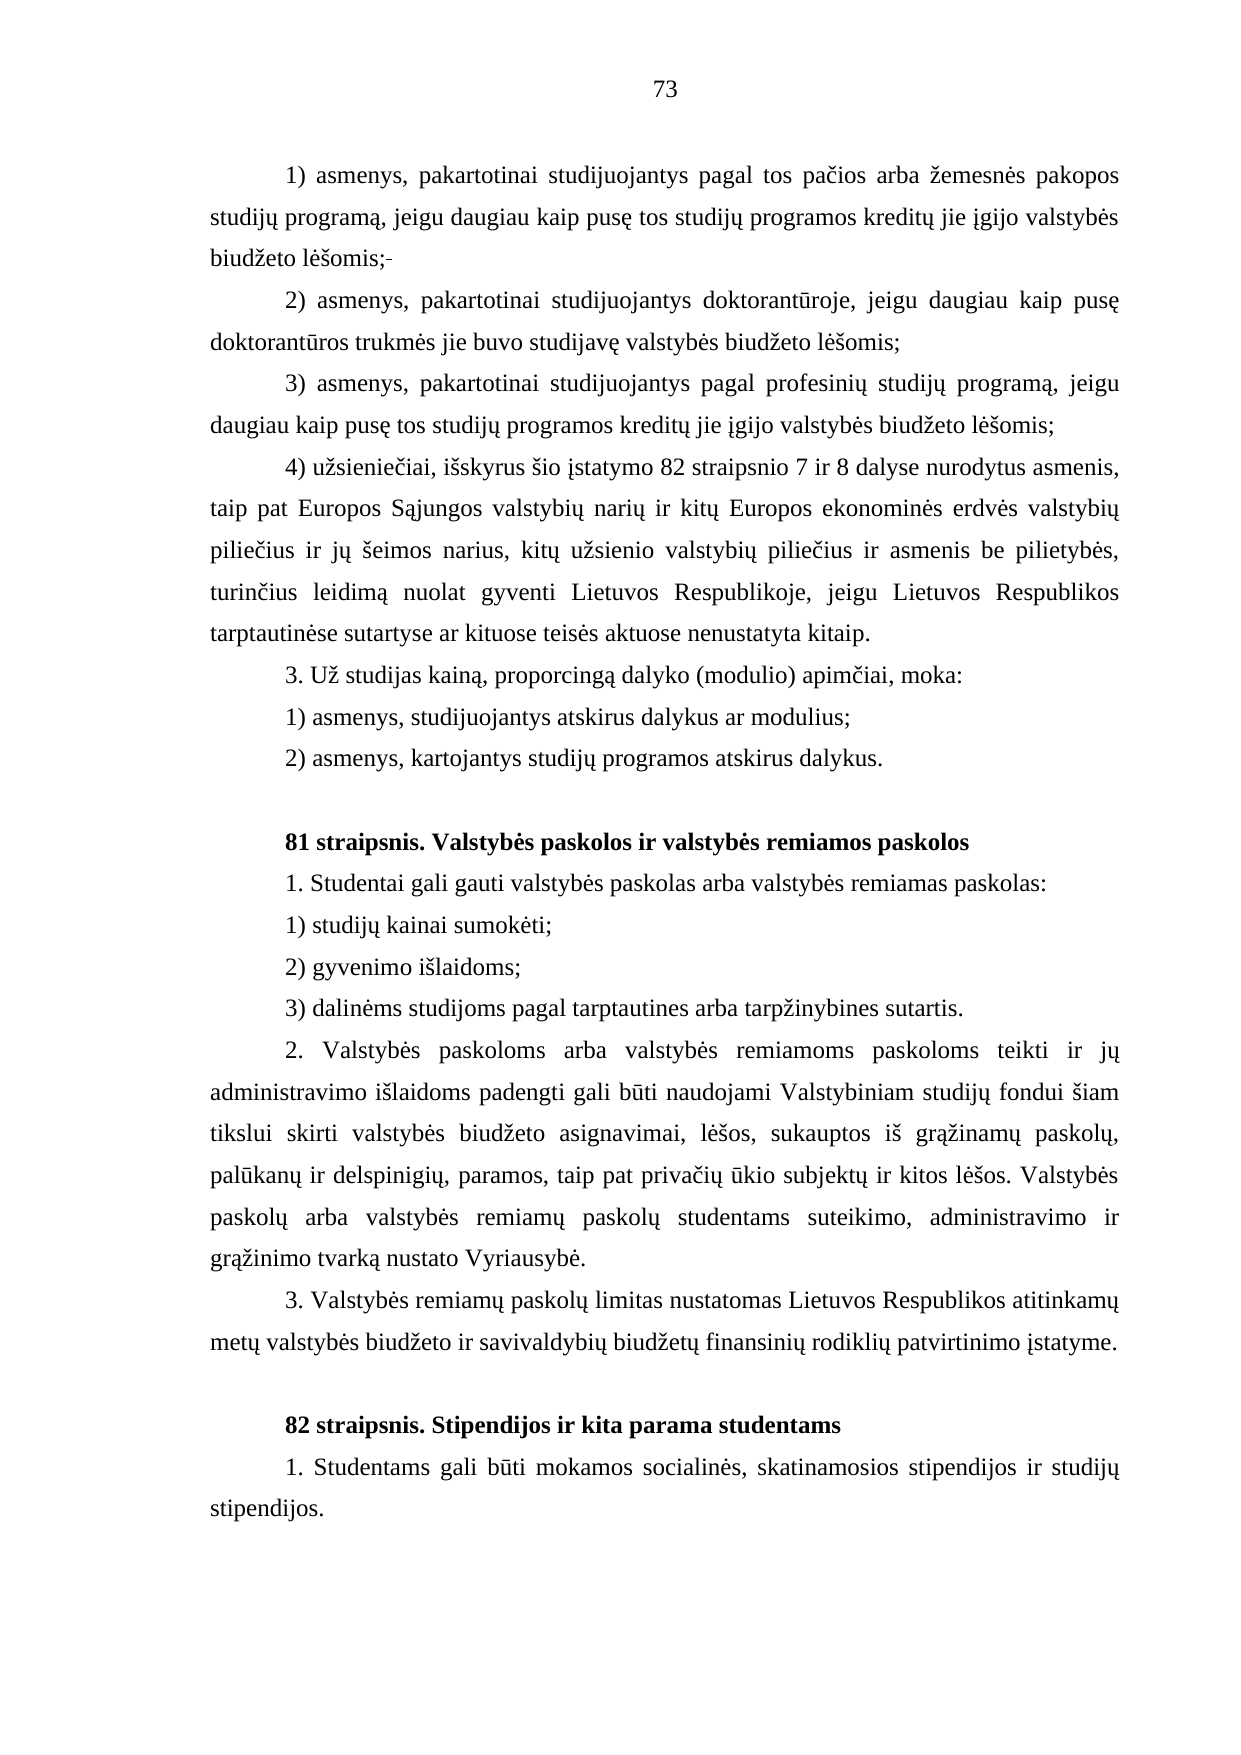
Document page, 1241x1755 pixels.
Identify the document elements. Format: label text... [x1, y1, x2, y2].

text 4) užsieniečiai, išskyrus šio įstatymo 82 straipsnio 7 ir 8 dalyse nurodytus asmenis, taip pat Europos Sąjungos valstybių narių ir kitų Europos ekonominės erdvės valstybių piliečius ir jų šeimos narius, kitų užsienio valstybių piliečius ir asmenis be pilietybės, turinčius leidimą nuolat gyventi Lietuvos Respublikoje, jeigu Lietuvos Respublikos tarptautinėse sutartyse ar kituose teisės aktuose nenustatyta kitaip. [210, 442, 1120, 650]
text 3) dalinėms studijoms pagal tarptautines arba tarpžinybines sutartis. [210, 983, 1120, 1025]
text 1. Studentams gali būti mokamos socialinės, skatinamosios stipendijos ir studijų stipendijos. [210, 1442, 1120, 1525]
text 2. Valstybės paskoloms arba valstybės remiamoms paskoloms teikti ir jų administravimo išlaidoms padengti gali būti naudojami Valstybiniam studijų fondui šiam tikslui skirti valstybės biudžeto asignavimai, lėšos, sukauptos iš grąžinamų paskolų, palūkanų ir delspinigių, paramos, taip pat privačių ūkio subjektų ir kitos lėšos. Valstybės paskolų arba valstybės remiamų paskolų studentams suteikimo, administravimo ir grąžinimo tvarką nustato Vyriausybė. [210, 1025, 1120, 1275]
text 1) asmenys, pakartotinai studijuojantys pagal tos pačios arba žemesnės pakopos studijų programą, jeigu daugiau kaip pusę tos studijų programos kreditų jie įgijo valstybės biudžeto lėšomis; [210, 150, 1120, 275]
text 1) studijų kainai sumokėti; [210, 900, 1120, 942]
text 3. Valstybės remiamų paskolų limitas nustatomas Lietuvos Respublikos atitinkamų metų valstybės biudžeto ir savivaldybių biudžetų finansinių rodiklių patvirtinimo įstatyme. [210, 1275, 1120, 1358]
text 3) asmenys, pakartotinai studijuojantys pagal profesinių studijų programą, jeigu daugiau kaip pusę tos studijų programos kreditų jie įgijo valstybės biudžeto lėšomis; [210, 358, 1120, 442]
text 1) asmenys, studijuojantys atskirus dalykus ar modulius; [210, 692, 1120, 733]
text 3. Už studijas kainą, proporcingą dalyko (modulio) apimčiai, moka: [210, 650, 1120, 692]
text 1. Studentai gali gauti valstybės paskolas arba valstybės remiamas paskolas: [210, 858, 1120, 900]
text 2) asmenys, pakartotinai studijuojantys doktorantūroje, jeigu daugiau kaip pusę doktorantūros trukmės jie buvo studijavę valstybės biudžeto lėšomis; [210, 275, 1120, 358]
text 81 straipsnis. Valstybės paskolos ir valstybės remiamos paskolos [210, 817, 1120, 858]
text 2) asmenys, kartojantys studijų programos atskirus dalykus. [210, 733, 1120, 775]
text 82 straipsnis. Stipendijos ir kita parama studentams [210, 1400, 1120, 1442]
text 2) gyvenimo išlaidoms; [210, 942, 1120, 983]
